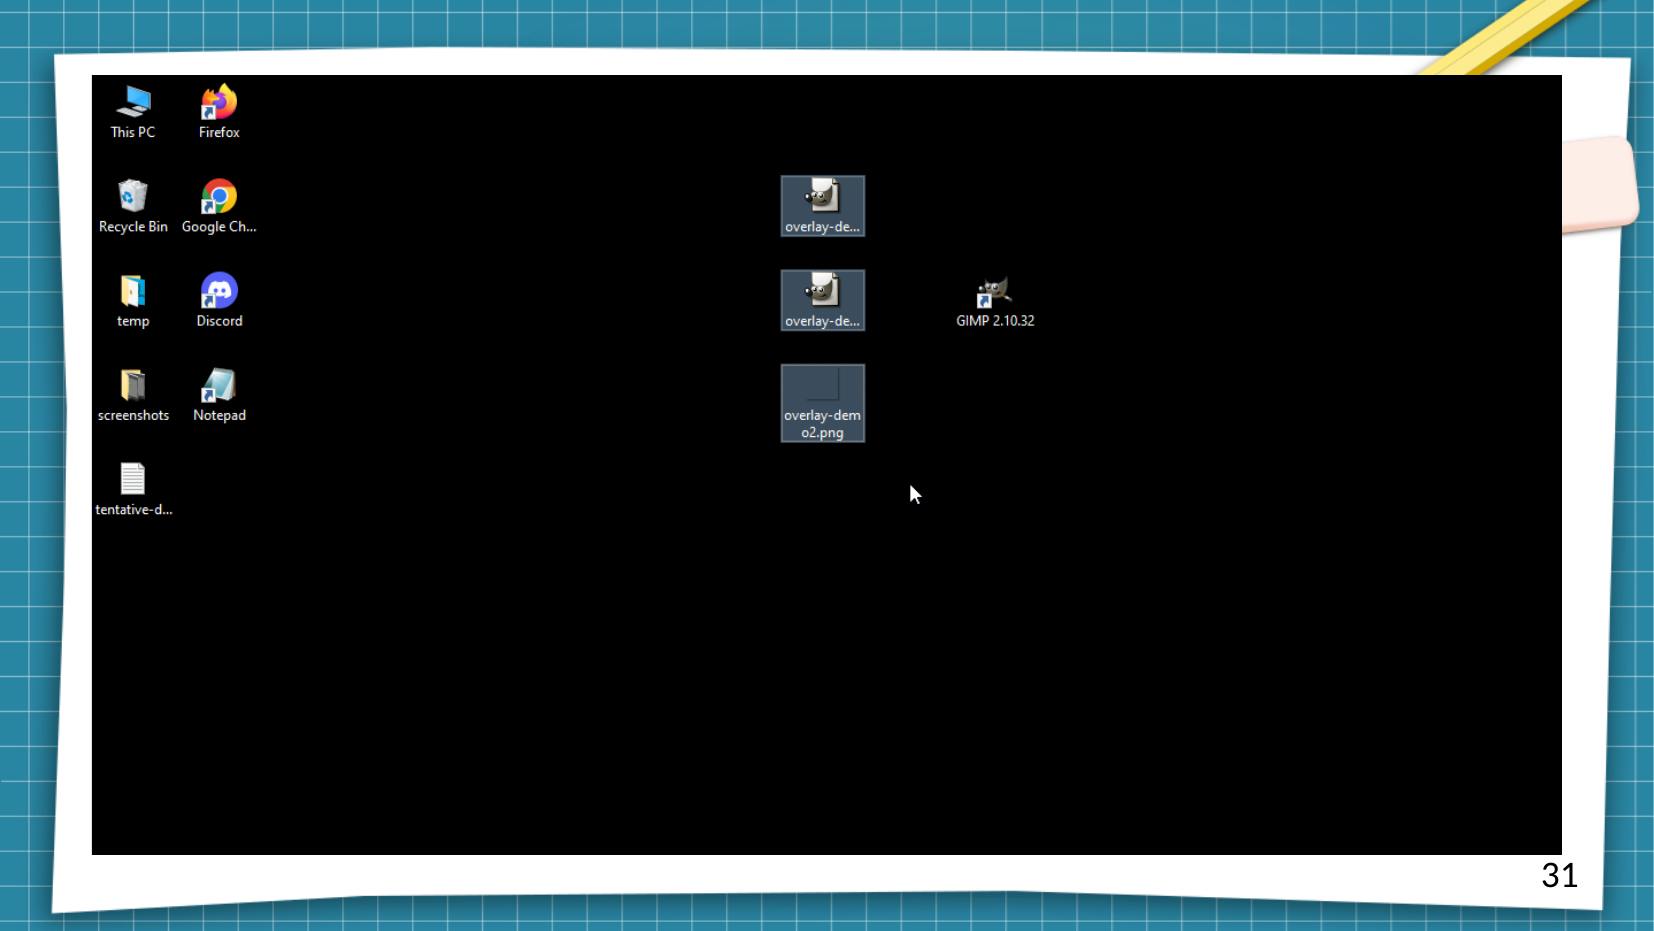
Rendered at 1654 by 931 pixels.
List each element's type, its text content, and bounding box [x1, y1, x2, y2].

picture [91, 75, 1562, 855]
text_box 31 [1525, 842, 1598, 904]
